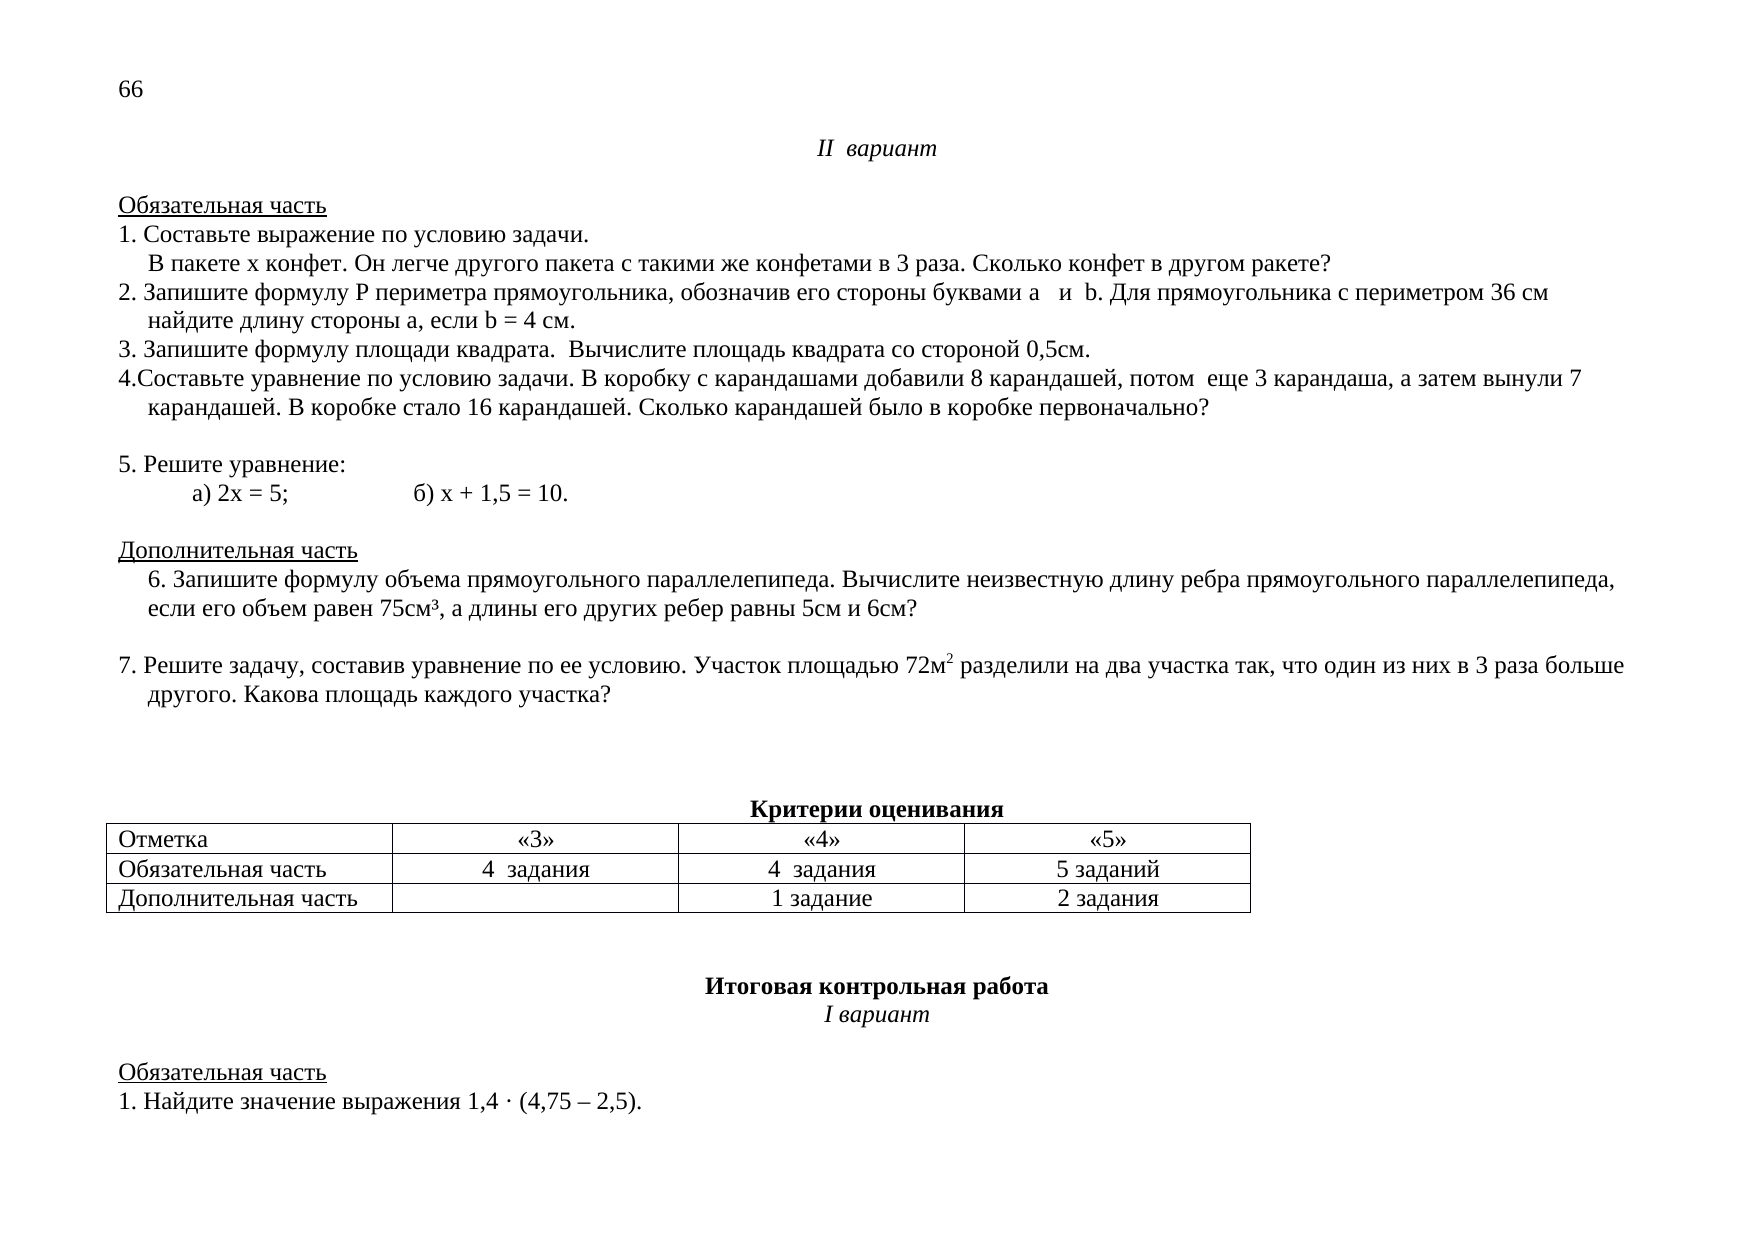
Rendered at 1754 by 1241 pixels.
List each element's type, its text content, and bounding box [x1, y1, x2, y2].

table_header «5» [965, 824, 1250, 853]
text Итоговая контрольная работа [118, 971, 1636, 999]
text 1. Составьте выражение по условию задачи. [118, 219, 1636, 248]
table_header «3» [393, 824, 678, 853]
text 3. Запишите формулу площади квадрата. Вычислите площадь квадрата со стороной 0,5см. [118, 334, 1636, 363]
table_cell 5 заданий [965, 854, 1250, 882]
table_cell 4 задания [679, 854, 964, 882]
text 4.Составьте уравнение по условию задачи. В коробку с карандашами добавили 8 карандашей, потом еще 3 карандаша, а затем вынули 7 карандашей. В коробке стало 16 карандашей. Сколько карандашей было в коробке первоначально? [118, 363, 1636, 420]
text 6. Запишите формулу объема прямоугольного параллелепипеда. Вычислите неизвестную длину ребра прямоугольного параллелепипеда, если его объем равен 75см³, а длины его других ребер равны 5см и 6см? [148, 564, 1636, 622]
text Обязательная часть [118, 190, 1636, 219]
text 5. Решите уравнение: [118, 449, 1636, 478]
text а) 2х = 5; б) х + 1,5 = 10. [118, 478, 1636, 507]
table_header «4» [679, 824, 964, 853]
text В пакете х конфет. Он легче другого пакета с такими же конфетами в 3 раза. Сколько конфет в другом ракете? [148, 248, 1636, 277]
text Дополнительная часть [118, 535, 1636, 564]
text 2. Запишите формулу Р периметра прямоугольника, обозначив его стороны буквами a и b. Для прямоугольника с периметром 36 см найдите длину стороны а, если b = 4 см. [118, 277, 1636, 334]
text Критерии оценивания [118, 794, 1636, 823]
table_header Отметка [107, 824, 392, 853]
table_cell Обязательная часть [107, 854, 392, 882]
table_cell 2 задания [965, 884, 1250, 912]
text 7. Решите задачу, составив уравнение по ее условию. Участок площадью 72м2 разделили на два участка так, что один из них в 3 раза больше другого. Какова площадь каждого участка? [118, 650, 1636, 708]
table_cell Дополнительная часть [107, 884, 392, 912]
table_cell [393, 884, 678, 912]
text Обязательная часть [118, 1057, 1636, 1086]
table_cell 4 задания [393, 854, 678, 882]
text 1. Найдите значение выражения 1,4 · (4,75 – 2,5). [118, 1086, 1636, 1114]
text II вариант [118, 133, 1636, 162]
table_cell 1 задание [679, 884, 964, 912]
text I вариант [118, 999, 1636, 1028]
